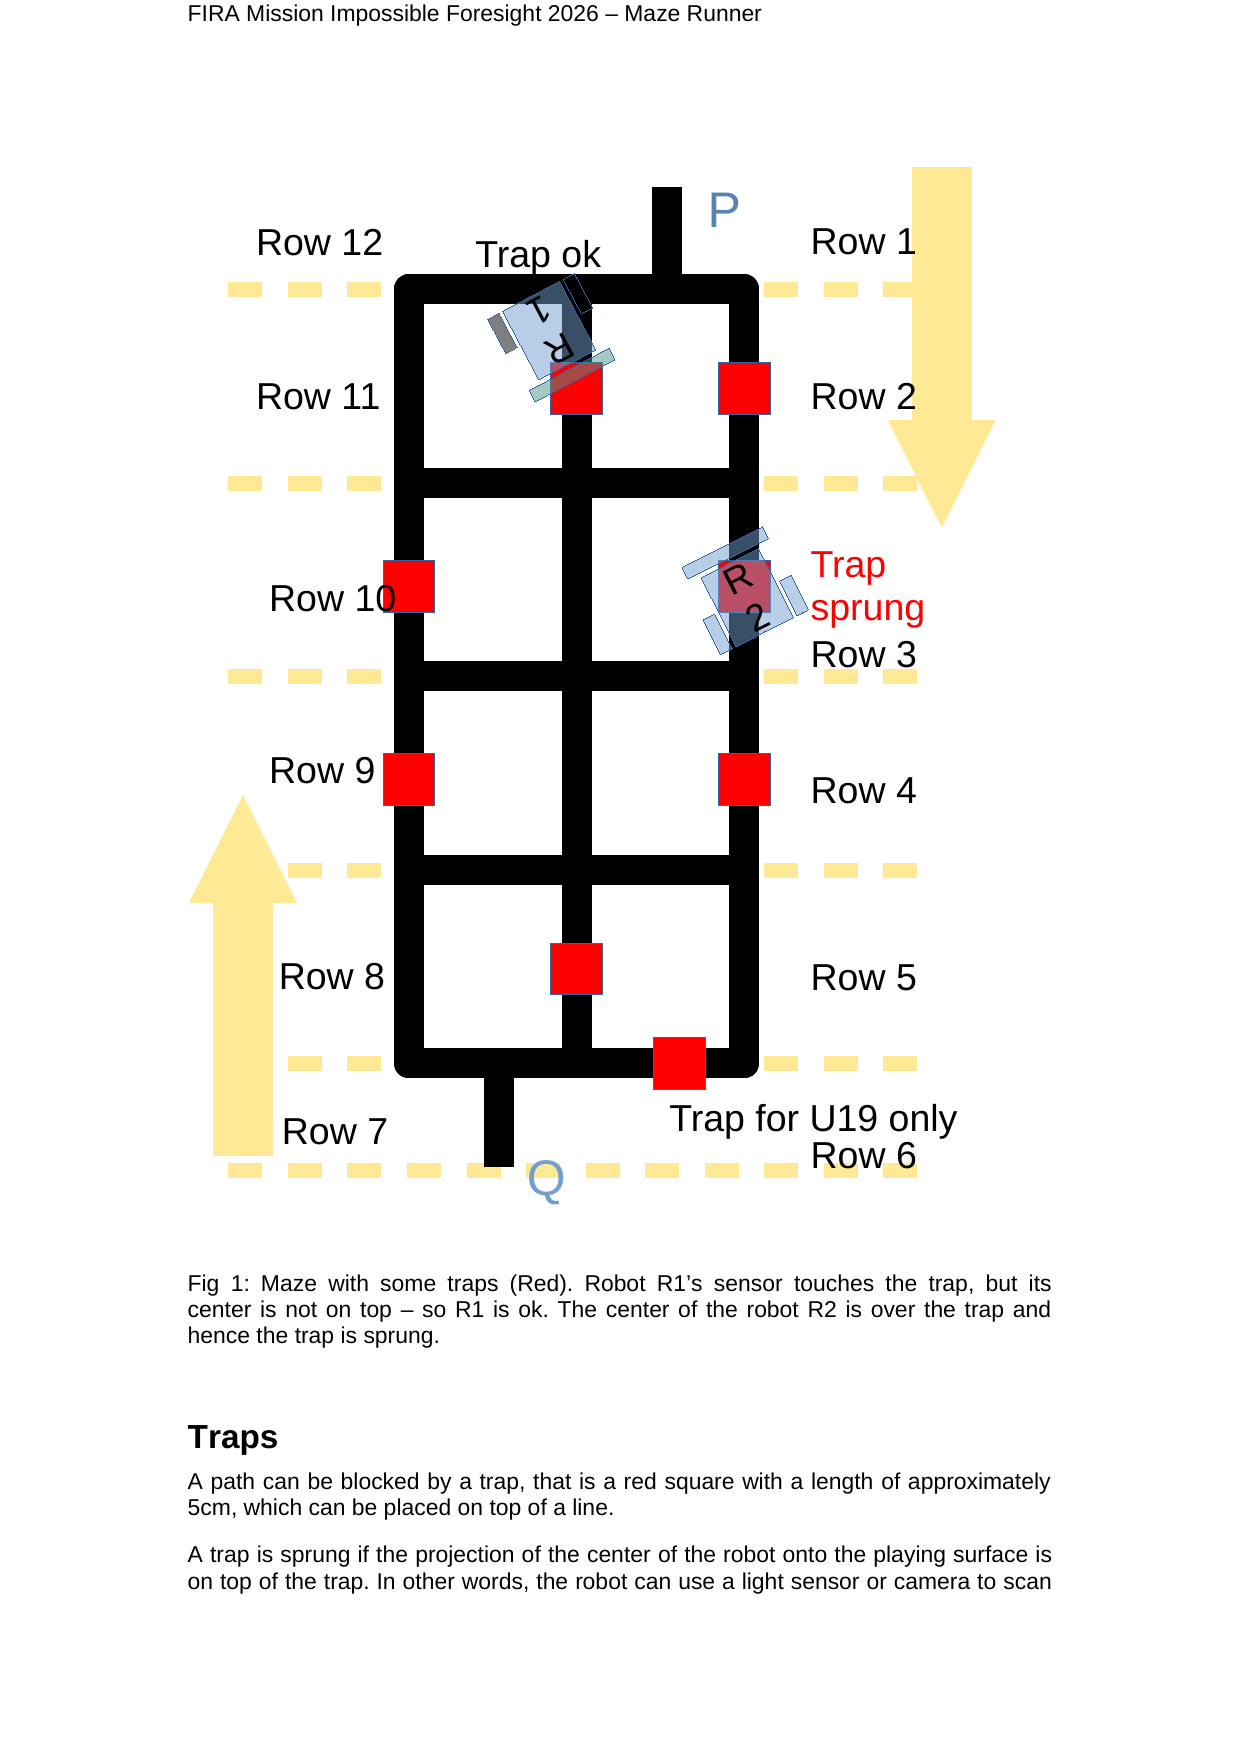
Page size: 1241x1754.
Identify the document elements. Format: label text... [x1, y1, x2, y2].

table_cell Fig 1: Maze with some traps (Red). Robot R1’s sensor touches the trap, but its center is not on top – so R1 is ok. The center of the robot R2 is over the trap and hence the trap is sprung. [188, 1270, 1053, 1369]
subtitle Traps [187, 1417, 1053, 1455]
text A path can be blocked by a trap, that is a red square with a length of approximately 5cm, which can be placed on top of a line. [187, 1468, 1053, 1520]
table_header [188, 150, 1053, 1270]
text A trap is sprung if the projection of the center of the robot onto the playing surface is on top of the trap. In other words, the robot can use a light sensor or camera to scan [187, 1541, 1053, 1594]
